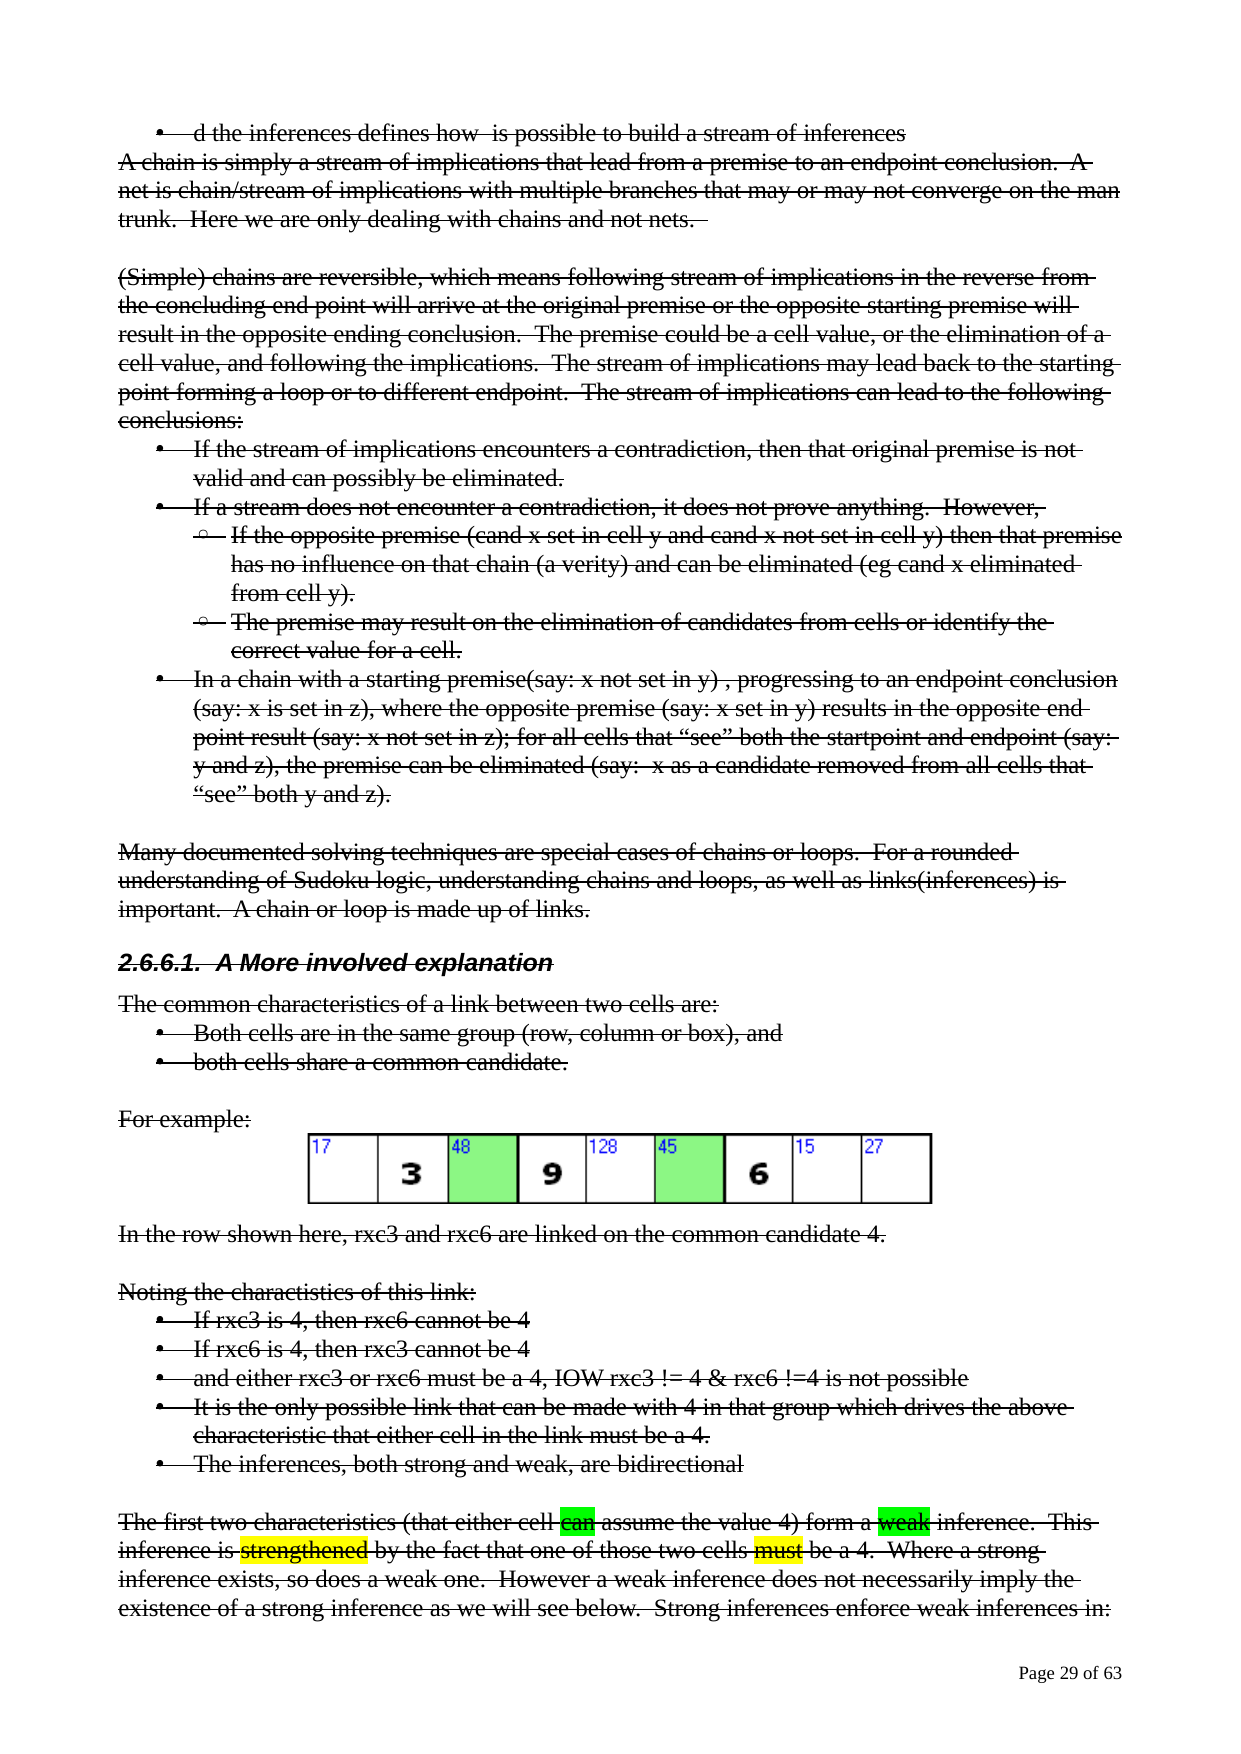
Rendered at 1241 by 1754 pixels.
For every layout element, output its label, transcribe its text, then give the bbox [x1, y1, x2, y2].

list If a stream does not encounter a contradiction, it does not prove anything. However, [156, 492, 1122, 521]
list If the stream of implications encounters a contradiction, then that original premise is not valid and can possibly be eliminated. [156, 434, 1122, 492]
list Both cells are in the same group (row, column or box), and [156, 1018, 1122, 1047]
text In the row shown here, rxc3 and rxc6 are linked on the common candidate 4. [118, 1219, 1122, 1248]
list If rxc6 is 4, then rxc3 cannot be 4 [156, 1334, 1122, 1363]
list The premise may result on the elimination of candidates from cells or identify the correct value for a cell. [193, 607, 1122, 664]
list It is the only possible link that can be made with 4 in that group which drives the above characteristic that either cell in the link must be a 4. [156, 1392, 1122, 1449]
picture [307, 1133, 933, 1204]
text The first two characteristics (that either cell can assume the value 4) form a weak inference. This inference is strengthened by the fact that one of those two cells must be a 4. Where a strong inference exists, so does a weak one. However a weak inference does not necessarily imply the existence of a strong inference as we will see below. Strong inferences enforce weak inferences in: [118, 1507, 1122, 1622]
text For example: [118, 1104, 1122, 1133]
list and either rxc3 or rxc6 must be a 4, IOW rxc3 != 4 & rxc6 !=4 is not possible [156, 1363, 1122, 1392]
subtitle A More involved explanation [118, 948, 1122, 977]
list If the opposite premise (cand x set in cell y and cand x not set in cell y) then that premise has no influence on that chain (a verity) and can be eliminated (eg cand x eliminated from cell y). [193, 521, 1122, 607]
list The inferences, both strong and weak, are bidirectional [156, 1449, 1122, 1478]
list If rxc3 is 4, then rxc6 cannot be 4 [156, 1306, 1122, 1334]
text The common characteristics of a link between two cells are: [118, 989, 1122, 1018]
text A chain is simply a stream of implications that lead from a premise to an endpoint conclusion. A net is chain/stream of implications with multiple branches that may or may not converge on the man trunk. Here we are only dealing with chains and not nets. [118, 147, 1122, 233]
text Noting the charactistics of this link: [118, 1277, 1122, 1306]
list In a chain with a starting premise(say: x not set in y) , progressing to an endpoint conclusion (say: x is set in z), where the opposite premise (say: x set in y) results in the opposite end point result (say: x not set in z); for all cells that “see” both the startpoint and endpoint (say: y and z), the premise can be eliminated (say: x as a candidate removed from all cells that “see” both y and z). [156, 664, 1122, 808]
text (Simple) chains are reversible, which means following stream of implications in the reverse from the concluding end point will arrive at the original premise or the opposite starting premise will result in the opposite ending conclusion. The premise could be a cell value, or the elimination of a cell value, and following the implications. The stream of implications may lead back to the starting point forming a loop or to different endpoint. The stream of implications can lead to the following conclusions: [118, 262, 1122, 434]
list both cells share a common candidate. [156, 1047, 1122, 1076]
text Many documented solving techniques are special cases of chains or loops. For a rounded understanding of Sudoku logic, understanding chains and loops, as well as links(inferences) is important. A chain or loop is made up of links. [118, 837, 1122, 923]
list d the inferences defines how is possible to build a stream of inferences [156, 118, 1122, 147]
